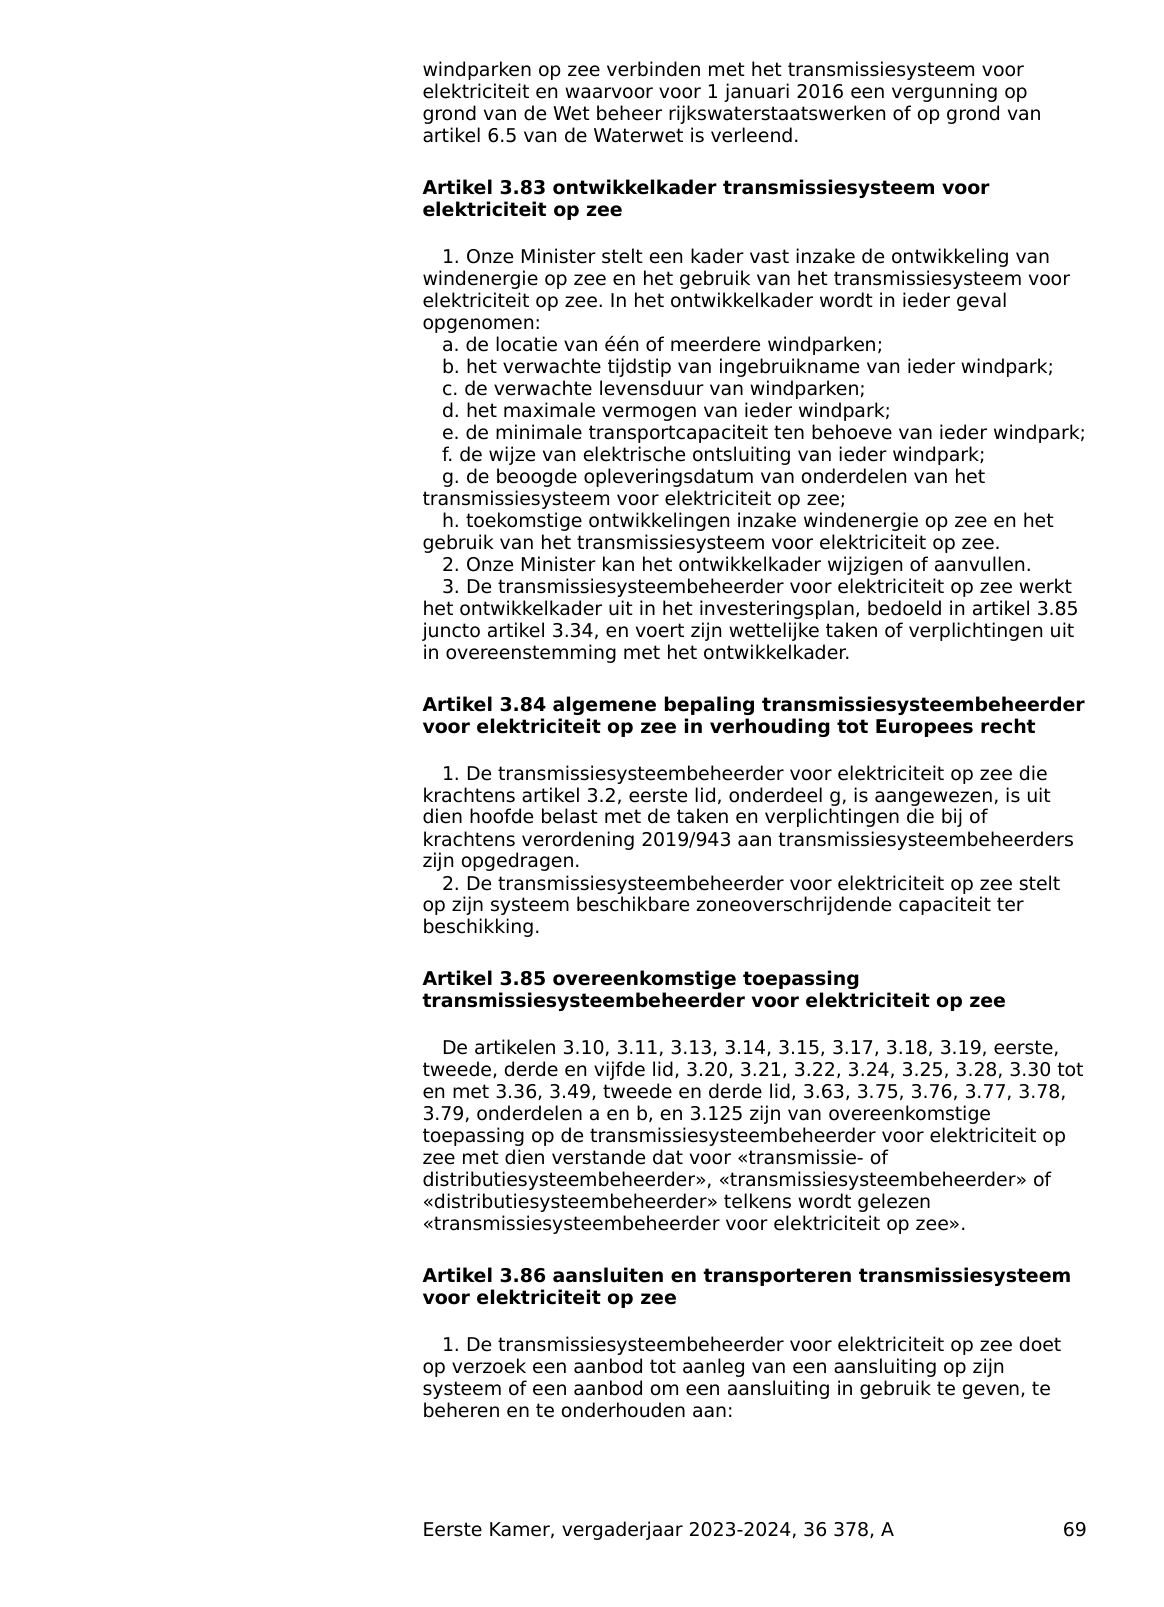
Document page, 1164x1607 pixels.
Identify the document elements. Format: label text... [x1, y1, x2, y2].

text 2. De transmissiesysteembeheerder voor elektriciteit op zee stelt op zijn systeem beschikbare zoneoverschrijdende capaciteit ter beschikking. [422, 872, 1087, 938]
text f. de wijze van elektrische ontsluiting van ieder windpark; [422, 444, 1087, 466]
text windparken op zee verbinden met het transmissiesysteem voor elektriciteit en waarvoor voor 1 januari 2016 een vergunning op grond van de Wet beheer rijkswaterstaatswerken of op grond van artikel 6.5 van de Waterwet is verleend. [422, 59, 1087, 147]
text e. de minimale transportcapaciteit ten behoeve van ieder windpark; [422, 422, 1087, 444]
subtitle Artikel 3.83 ontwikkelkader transmissiesysteem voor elektriciteit op zee [422, 177, 1087, 221]
text d. het maximale vermogen van ieder windpark; [422, 400, 1087, 422]
text a. de locatie van één of meerdere windparken; [422, 334, 1087, 356]
text h. toekomstige ontwikkelingen inzake windenergie op zee en het gebruik van het transmissiesysteem voor elektriciteit op zee. [422, 510, 1087, 554]
text 1. De transmissiesysteembeheerder voor elektriciteit op zee die krachtens artikel 3.2, eerste lid, onderdeel g, is aangewezen, is uit dien hoofde belast met de taken en verplichtingen die bij of krachtens verordening 2019/943 aan transmissiesysteembeheerders zijn opgedragen. [422, 762, 1087, 872]
subtitle Artikel 3.85 overeenkomstige toepassing transmissiesysteembeheerder voor elektriciteit op zee [422, 968, 1087, 1012]
text 1. De transmissiesysteembeheerder voor elektriciteit op zee doet op verzoek een aanbod tot aanleg van een aansluiting op zijn systeem of een aanbod om een aansluiting in gebruik te geven, te beheren en te onderhouden aan: [422, 1334, 1087, 1422]
text g. de beoogde opleveringsdatum van onderdelen van het transmissiesysteem voor elektriciteit op zee; [422, 466, 1087, 510]
text 3. De transmissiesysteembeheerder voor elektriciteit op zee werkt het ontwikkelkader uit in het investeringsplan, bedoeld in artikel 3.85 juncto artikel 3.34, en voert zijn wettelijke taken of verplichtingen uit in overeenstemming met het ontwikkelkader. [422, 576, 1087, 663]
text 1. Onze Minister stelt een kader vast inzake de ontwikkeling van windenergie op zee en het gebruik van het transmissiesysteem voor elektriciteit op zee. In het ontwikkelkader wordt in ieder geval opgenomen: [422, 246, 1087, 334]
text c. de verwachte levensduur van windparken; [422, 378, 1087, 400]
text De artikelen 3.10, 3.11, 3.13, 3.14, 3.15, 3.17, 3.18, 3.19, eerste, tweede, derde en vijfde lid, 3.20, 3.21, 3.22, 3.24, 3.25, 3.28, 3.30 tot en met 3.36, 3.49, tweede en derde lid, 3.63, 3.75, 3.76, 3.77, 3.78, 3.79, onderdelen a en b, en 3.125 zijn van overeenkomstige toepassing op de transmissiesysteembeheerder voor elektriciteit op zee met dien verstande dat voor «transmissie- of distributiesysteembeheerder», «transmissiesysteembeheerder» of «distributiesysteembeheerder» telkens wordt gelezen «transmissiesysteembeheerder voor elektriciteit op zee». [422, 1037, 1087, 1235]
subtitle Artikel 3.86 aansluiten en transporteren transmissiesysteem voor elektriciteit op zee [422, 1265, 1087, 1309]
text b. het verwachte tijdstip van ingebruikname van ieder windpark; [422, 356, 1087, 378]
subtitle Artikel 3.84 algemene bepaling transmissiesysteembeheerder voor elektriciteit op zee in verhouding tot Europees recht [422, 693, 1087, 737]
text 2. Onze Minister kan het ontwikkelkader wijzigen of aanvullen. [422, 554, 1087, 576]
